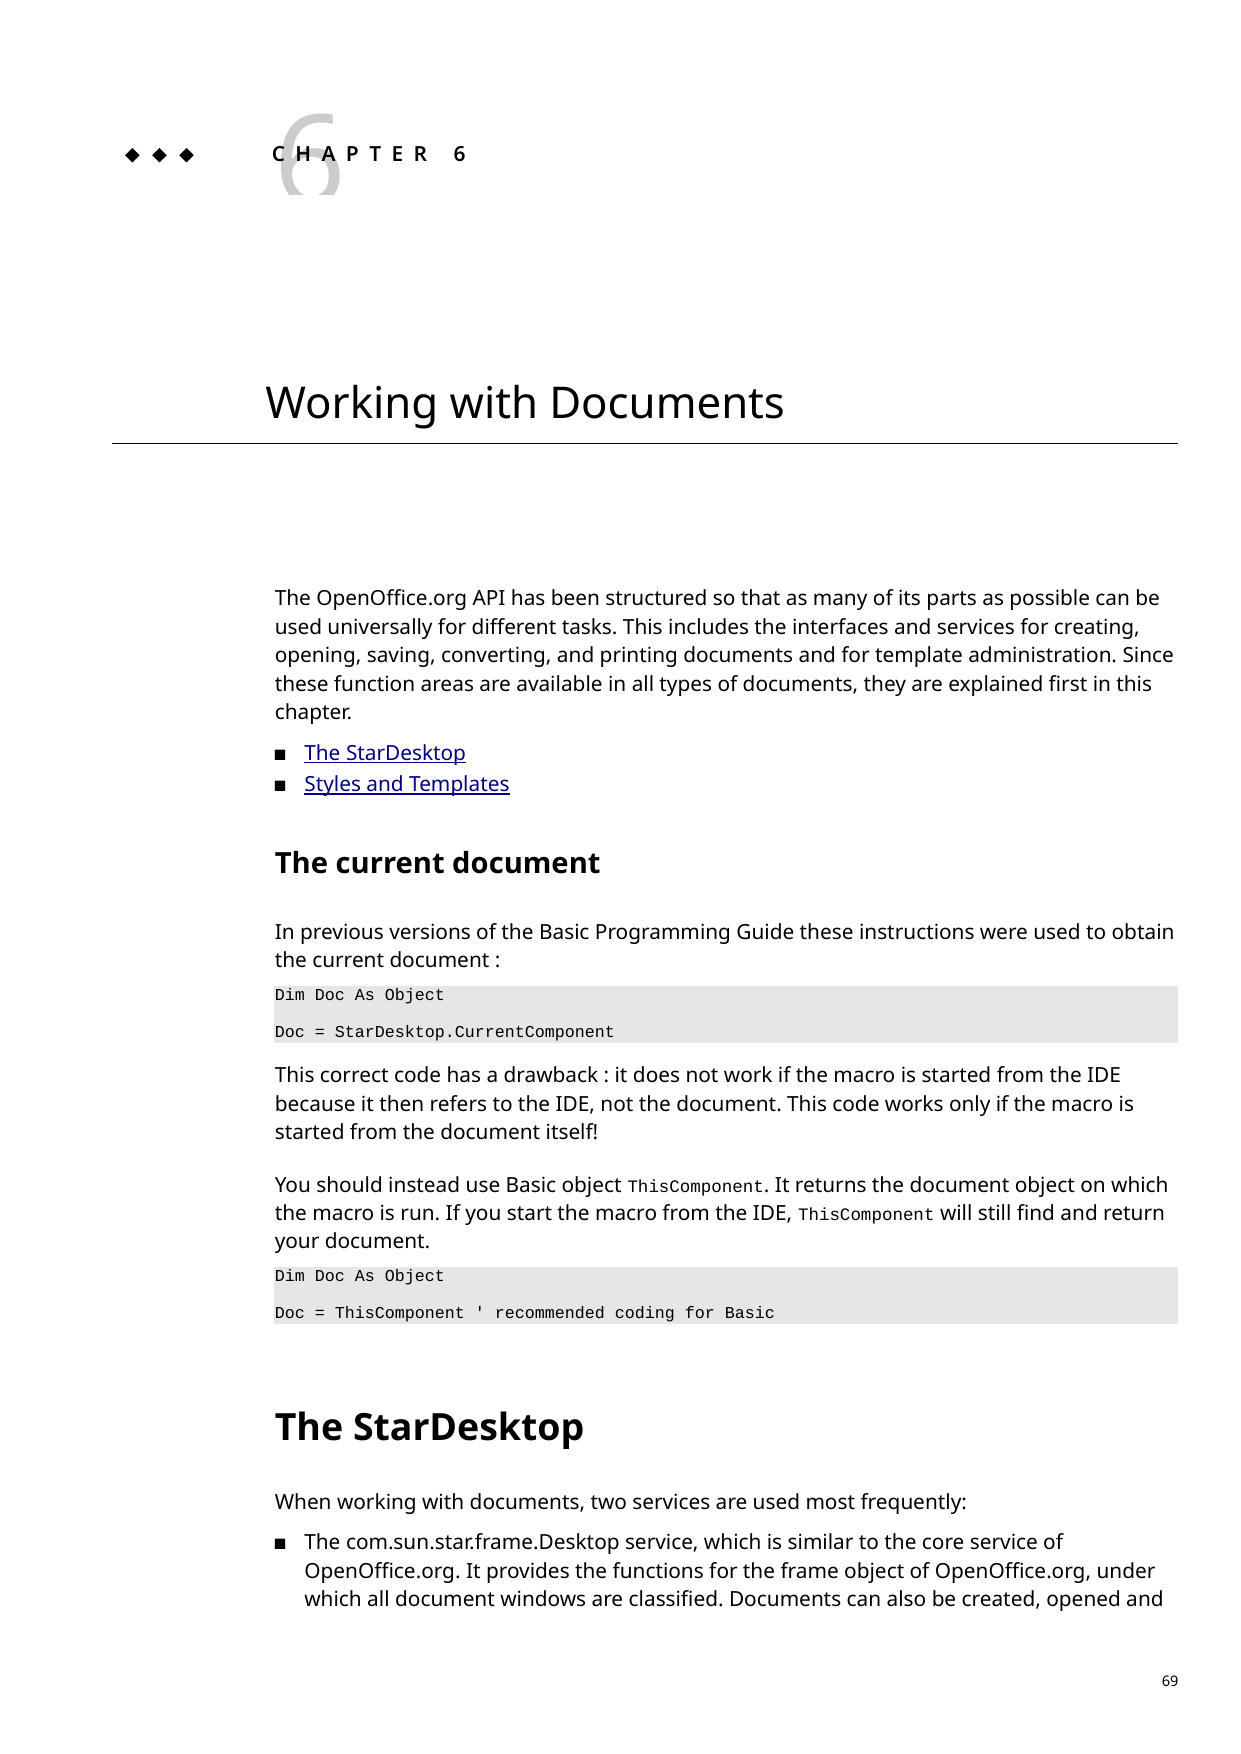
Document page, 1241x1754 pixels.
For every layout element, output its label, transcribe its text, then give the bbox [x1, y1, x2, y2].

text When working with documents, two services are used most frequently: [274, 1487, 1178, 1516]
text Dim Doc As Object Doc = ThisComponent ' recommended coding for Basic [274, 1267, 1178, 1324]
text Dim Doc As Object Doc = StarDesktop.CurrentComponent [274, 986, 1178, 1043]
text In previous versions of the Basic Programming Guide these instructions were used to obtain the current document : [274, 917, 1178, 974]
list The com.sun.star.frame.Desktop service, which is similar to the core service of OpenOffice.org. It provides the functions for the frame object of OpenOffice.org, under which all document windows are classified. Documents can also be created, opened and [274, 1527, 1178, 1613]
list The StarDesktop [274, 738, 1178, 766]
text This correct code has a drawback : it does not work if the macro is started from the IDE because it then refers to the IDE, not the document. This code works only if the macro is started from the document itself! [274, 1061, 1178, 1146]
text The OpenOffice.org API has been structured so that as many of its parts as possible can be used universally for different tasks. This includes the interfaces and services for creating, opening, saving, converting, and printing documents and for template administration. Since these function areas are available in all types of documents, they are explained first in this chapter. [274, 583, 1178, 726]
subtitle The StarDesktop [274, 1400, 1178, 1451]
subtitle The current document [274, 842, 1178, 882]
list Styles and Templates [274, 769, 1178, 797]
text You should instead use Basic object ThisComponent. It returns the document object on which the macro is run. If you start the macro from the IDE, ThisComponent will still find and return your document. [274, 1170, 1178, 1255]
title Working with Documents [112, 372, 1178, 443]
